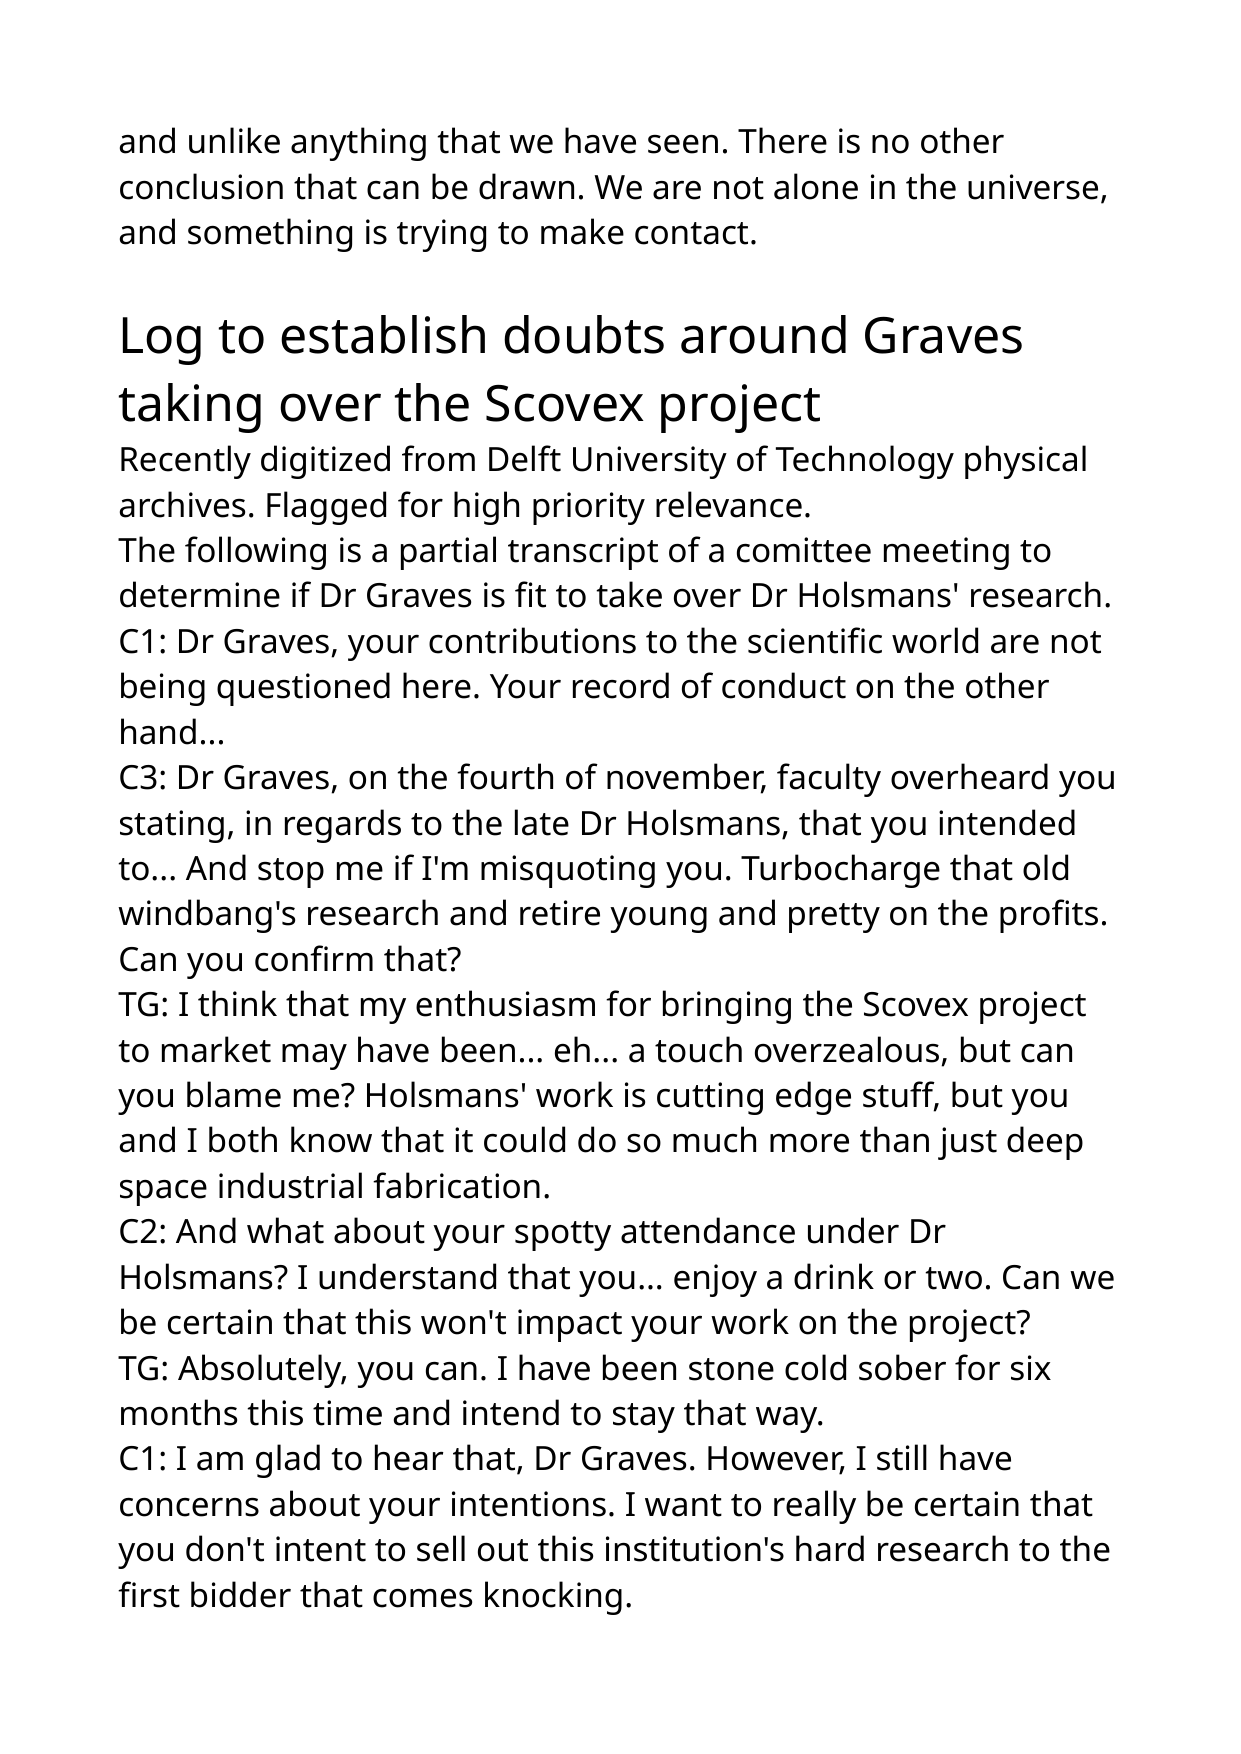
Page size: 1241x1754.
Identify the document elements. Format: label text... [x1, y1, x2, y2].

text Recently digitized from Delft University of Technology physical archives. Flagged for high priority relevance. [118, 436, 1122, 527]
text C2: And what about your spotty attendance under Dr Holsmans? I understand that you... enjoy a drink or two. Can we be certain that this won't impact your work on the project? [118, 1208, 1122, 1344]
text C1: I am glad to hear that, Dr Graves. However, I still have concerns about your intentions. I want to really be certain that you don't intent to sell out this institution's hard research to the first bidder that comes knocking. [118, 1435, 1122, 1617]
text C3: Dr Graves, on the fourth of november, faculty overheard you stating, in regards to the late Dr Holsmans, that you intended to... And stop me if I'm misquoting you. Turbocharge that old windbang's research and retire young and pretty on the profits. Can you confirm that? [118, 754, 1122, 981]
text TG: I think that my enthusiasm for bringing the Scovex project to market may have been... eh... a touch overzealous, but can you blame me? Holsmans' work is cutting edge stuff, but you and I both know that it could do so much more than just deep space industrial fabrication. [118, 981, 1122, 1208]
text C1: Dr Graves, your contributions to the scientific world are not being questioned here. Your record of conduct on the other hand... [118, 618, 1122, 754]
text Log to establish doubts around Graves taking over the Scovex project [118, 300, 1122, 436]
text and unlike anything that we have seen. There is no other conclusion that can be drawn. We are not alone in the universe, and something is trying to make contact. [118, 118, 1122, 254]
text The following is a partial transcript of a comittee meeting to determine if Dr Graves is fit to take over Dr Holsmans' research. [118, 527, 1122, 618]
text TG: Absolutely, you can. I have been stone cold sober for six months this time and intend to stay that way. [118, 1344, 1122, 1435]
